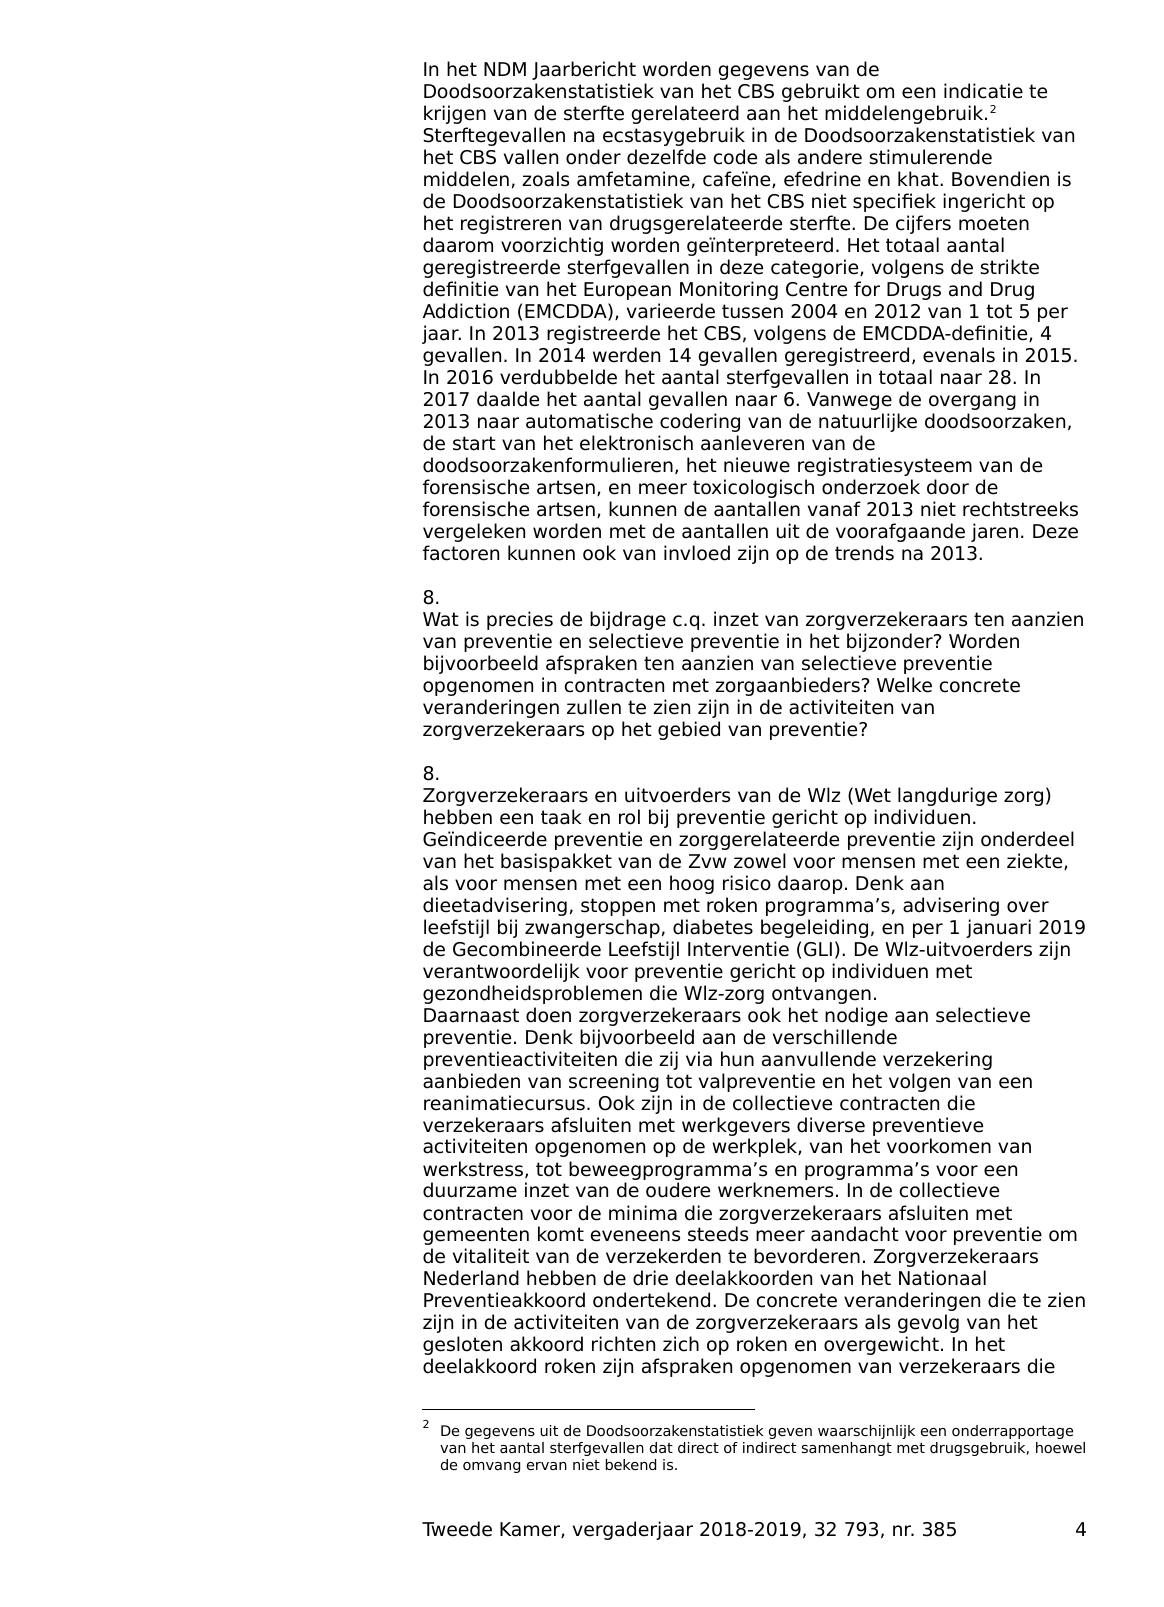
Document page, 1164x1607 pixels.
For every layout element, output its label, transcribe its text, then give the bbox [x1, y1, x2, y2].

text Zorgverzekeraars en uitvoerders van de Wlz (Wet langdurige zorg) hebben een taak en rol bij preventie gericht op individuen. Geïndiceerde preventie en zorggerelateerde preventie zijn onderdeel van het basispakket van de Zvw zowel voor mensen met een ziekte, als voor mensen met een hoog risico daarop. Denk aan dieetadvisering, stoppen met roken programma’s, advisering over leefstijl bij zwangerschap, diabetes begeleiding, en per 1 januari 2019 de Gecombineerde Leefstijl Interventie (GLI). De Wlz-uitvoerders zijn verantwoordelijk voor preventie gericht op individuen met gezondheidsproblemen die Wlz-zorg ontvangen. [422, 785, 1087, 1004]
text In het NDM Jaarbericht worden gegevens van de Doodsoorzakenstatistiek van het CBS gebruikt om een indicatie te krijgen van de sterfte gerelateerd aan het middelengebruik. Sterftegevallen na ecstasygebruik in de Doodsoorzakenstatistiek van het CBS vallen onder dezelfde code als andere stimulerende middelen, zoals amfetamine, cafeïne, efedrine en khat. Bovendien is de Doodsoorzakenstatistiek van het CBS niet specifiek ingericht op het registreren van drugsgerelateerde sterfte. De cijfers moeten daarom voorzichtig worden geïnterpreteerd. Het totaal aantal geregistreerde sterfgevallen in deze categorie, volgens de strikte definitie van het European Monitoring Centre for Drugs and Drug Addiction (EMCDDA), varieerde tussen 2004 en 2012 van 1 tot 5 per jaar. In 2013 registreerde het CBS, volgens de EMCDDA-definitie, 4 gevallen. In 2014 werden 14 gevallen geregistreerd, evenals in 2015. In 2016 verdubbelde het aantal sterfgevallen in totaal naar 28. In 2017 daalde het aantal gevallen naar 6. Vanwege de overgang in 2013 naar automatische codering van de natuurlijke doodsoorzaken, de start van het elektronisch aanleveren van de doodsoorzakenformulieren, het nieuwe registratiesysteem van de forensische artsen, en meer toxicologisch onderzoek door de forensische artsen, kunnen de aantallen vanaf 2013 niet rechtstreeks vergeleken worden met de aantallen uit de voorafgaande jaren. Deze factoren kunnen ook van invloed zijn op de trends na 2013. [422, 59, 1087, 564]
text 8. [422, 763, 1087, 785]
text 8. [422, 587, 1087, 609]
text De gegevens uit de Doodsoorzakenstatistiek geven waarschijnlijk een onderrapportage van het aantal sterfgevallen dat direct of indirect samenhangt met drugsgebruik, hoewel de omvang ervan niet bekend is. [422, 1418, 1087, 1474]
text Wat is precies de bijdrage c.q. inzet van zorgverzekeraars ten aanzien van preventie en selectieve preventie in het bijzonder? Worden bijvoorbeeld afspraken ten aanzien van selectieve preventie opgenomen in contracten met zorgaanbieders? Welke concrete veranderingen zullen te zien zijn in de activiteiten van zorgverzekeraars op het gebied van preventie? [422, 609, 1087, 741]
text Daarnaast doen zorgverzekeraars ook het nodige aan selectieve preventie. Denk bijvoorbeeld aan de verschillende preventieactiviteiten die zij via hun aanvullende verzekering aanbieden van screening tot valpreventie en het volgen van een reanimatiecursus. Ook zijn in de collectieve contracten die verzekeraars afsluiten met werkgevers diverse preventieve activiteiten opgenomen op de werkplek, van het voorkomen van werkstress, tot beweegprogramma’s en programma’s voor een duurzame inzet van de oudere werknemers. In de collectieve contracten voor de minima die zorgverzekeraars afsluiten met gemeenten komt eveneens steeds meer aandacht voor preventie om de vitaliteit van de verzekerden te bevorderen. Zorgverzekeraars Nederland hebben de drie deelakkoorden van het Nationaal Preventieakkoord ondertekend. De concrete veranderingen die te zien zijn in de activiteiten van de zorgverzekeraars als gevolg van het gesloten akkoord richten zich op roken en overgewicht. In het deelakkoord roken zijn afspraken opgenomen van verzekeraars die [422, 1004, 1087, 1378]
